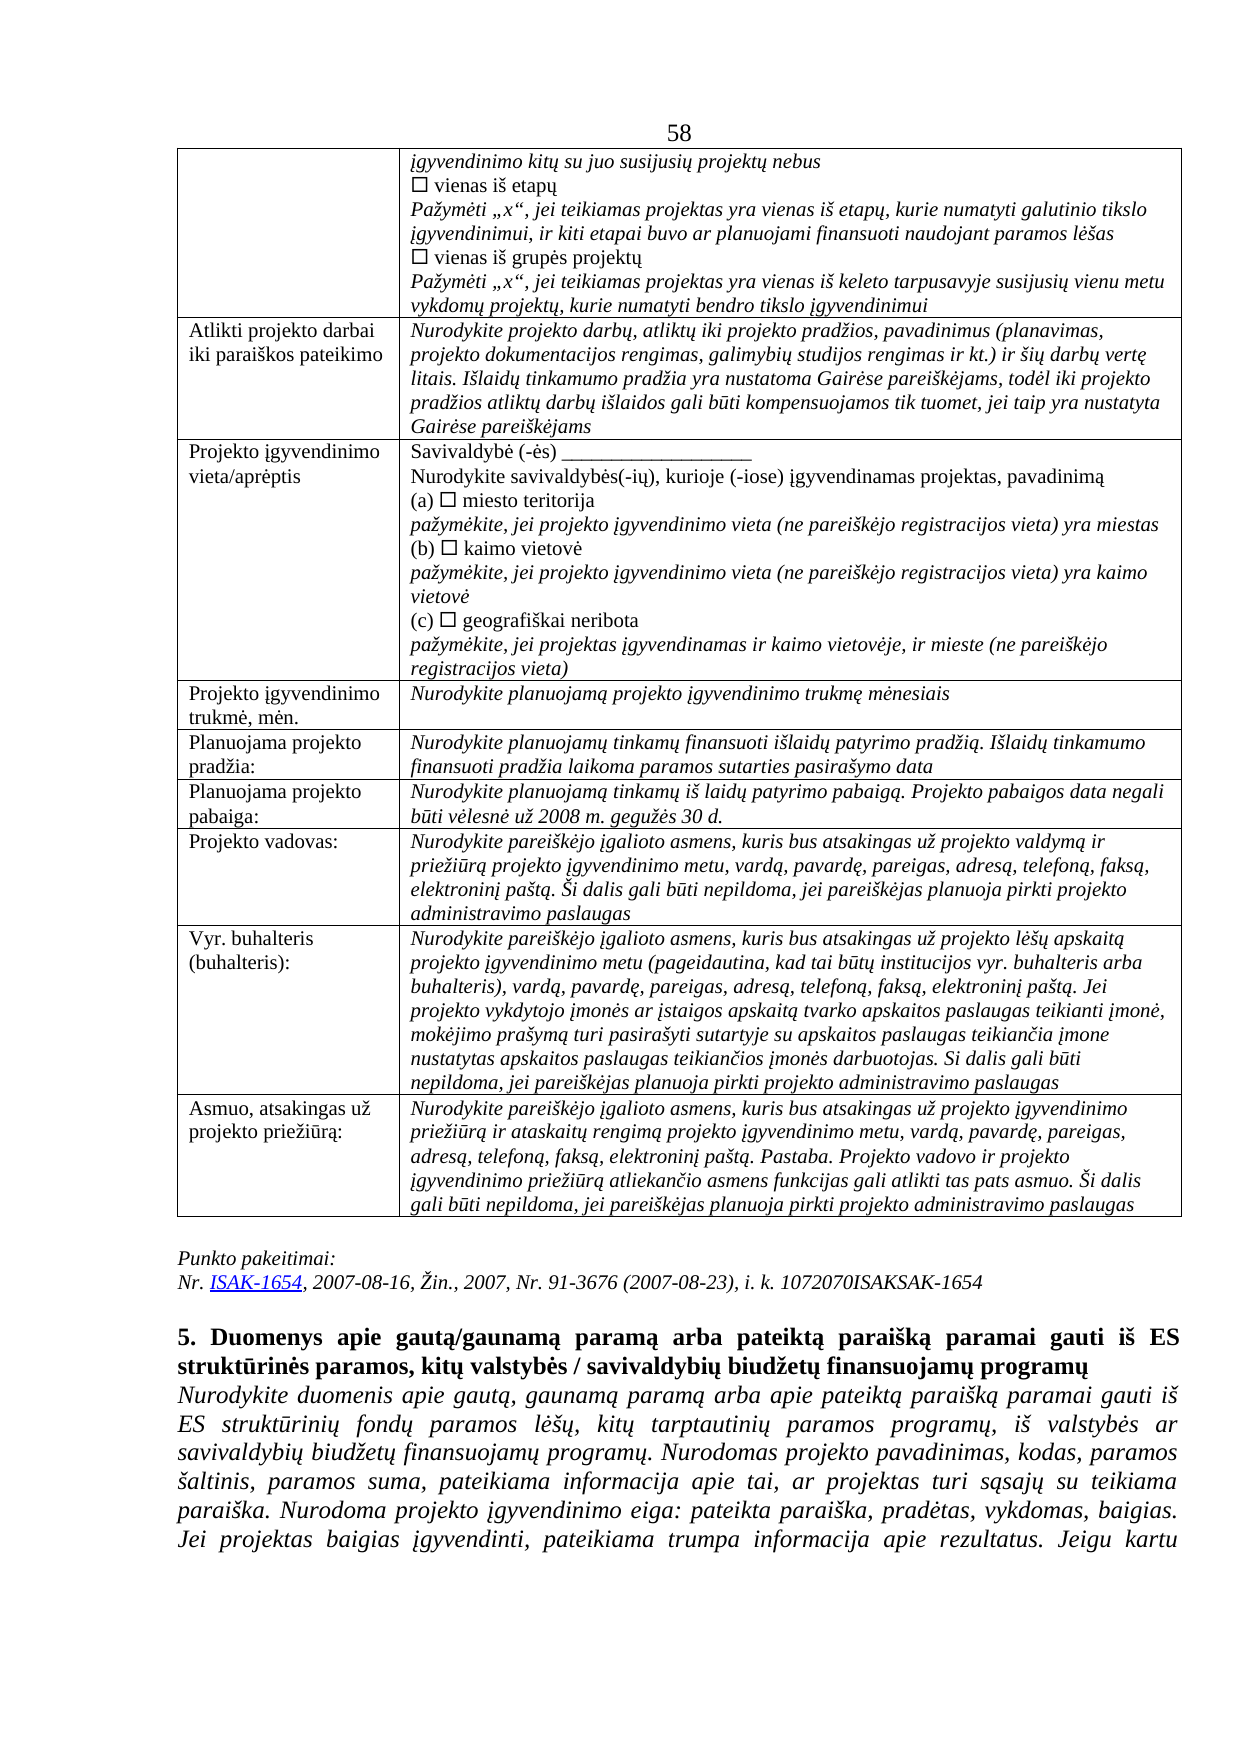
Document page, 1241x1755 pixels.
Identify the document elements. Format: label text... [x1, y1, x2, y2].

text Nr. ISAK-1654, 2007-08-16, Žin., 2007, Nr. 91-3676 (2007-08-23), i. k. 1072070ISAKSAK-1654 [177, 1269, 1181, 1294]
table_cell [178, 149, 399, 317]
text Nurodykite duomenis apie gautą, gaunamą paramą arba apie pateiktą paraišką paramai gauti iš ES struktūrinių fondų paramos lėšų, kitų tarptautinių paramos programų, iš valstybės ar savivaldybių biudžetų finansuojamų programų. Nurodomas projekto pavadinimas, kodas, paramos šaltinis, paramos suma, pateikiama informacija apie tai, ar projektas turi sąsajų su teikiama paraiška. Nurodoma projekto įgyvendinimo eiga: pateikta paraiška, pradėtas, vykdomas, baigias. Jei projektas baigias įgyvendinti, pateikiama trumpa informacija apie rezultatus. Jeigu kartu [177, 1380, 1181, 1552]
table_cell įgyvendinimo kitų su juo susijusių projektų nebus £ vienas iš etapų Pažymėti „x“, jei teikiamas projektas yra vienas iš etapų, kurie numatyti galutinio tikslo įgyvendinimui, ir kiti etapai buvo ar planuojami finansuoti naudojant paramos lėšas £ vienas iš grupės projektų Pažymėti „x“, jei teikiamas projektas yra vienas iš keleto tarpusavyje susijusių vienu metu vykdomų projektų, kurie numatyti bendro tikslo įgyvendinimui [400, 149, 1181, 317]
table_cell Vyr. buhalteris (buhalteris): [178, 926, 399, 1094]
table_cell Nurodykite planuojamą projekto įgyvendinimo trukmę mėnesiais [400, 681, 1181, 729]
table_cell Nurodykite planuojamų tinkamų finansuoti išlaidų patyrimo pradžią. Išlaidų tinkamumo finansuoti pradžia laikoma paramos sutarties pasirašymo data [400, 730, 1181, 778]
table_cell Projekto įgyvendinimo vieta/aprėptis [178, 440, 399, 680]
table_cell Nurodykite pareiškėjo įgalioto asmens, kuris bus atsakingas už projekto valdymą ir priežiūrą projekto įgyvendinimo metu, vardą, pavardę, pareigas, adresą, telefoną, faksą, elektroninį paštą. Ši dalis gali būti nepildoma, jei pareiškėjas planuoja pirkti projekto administravimo paslaugas [400, 829, 1181, 925]
table_cell Planuojama projekto pradžia: [178, 730, 399, 778]
table_cell Projekto vadovas: [178, 829, 399, 925]
table_cell Nurodykite planuojamą tinkamų iš laidų patyrimo pabaigą. Projekto pabaigos data negali būti vėlesnė už 2008 m. gegužės 30 d. [400, 780, 1181, 828]
table_cell Nurodykite pareiškėjo įgalioto asmens, kuris bus atsakingas už projekto lėšų apskaitą projekto įgyvendinimo metu (pageidautina, kad tai būtų institucijos vyr. buhalteris arba buhalteris), vardą, pavardę, pareigas, adresą, telefoną, faksą, elektroninį paštą. Jei projekto vykdytojo įmonės ar įstaigos apskaitą tvarko apskaitos paslaugas teikianti įmonė, mokėjimo prašymą turi pasirašyti sutartyje su apskaitos paslaugas teikiančia įmone nustatytas apskaitos paslaugas teikiančios įmonės darbuotojas. Si dalis gali būti nepildoma, jei pareiškėjas planuoja pirkti projekto administravimo paslaugas [400, 926, 1181, 1094]
table_cell Asmuo, atsakingas už projekto priežiūrą: [178, 1095, 399, 1216]
table_cell Atlikti projekto darbai iki paraiškos pateikimo [178, 318, 399, 438]
text 5. Duomenys apie gautą/gaunamą paramą arba pateiktą paraišką paramai gauti iš ES struktūrinės paramos, kitų valstybės / savivaldybių biudžetų finansuojamų programų [177, 1322, 1181, 1380]
text Punkto pakeitimai: [177, 1246, 1181, 1269]
table_cell Planuojama projekto pabaiga: [178, 780, 399, 828]
table_cell Nurodykite projekto darbų, atliktų iki projekto pradžios, pavadinimus (planavimas, projekto dokumentacijos rengimas, galimybių studijos rengimas ir kt.) ir šių darbų vertę litais. Išlaidų tinkamumo pradžia yra nustatoma Gairėse pareiškėjams, todėl iki projekto pradžios atliktų darbų išlaidos gali būti kompensuojamos tik tuomet, jei taip yra nustatyta Gairėse pareiškėjams [400, 318, 1181, 438]
table_cell Savivaldybė (-ės) Nurodykite savivaldybės(-ių), kurioje (-iose) įgyvendinamas projektas, pavadinimą (a) £ miesto teritorija pažymėkite, jei projekto įgyvendinimo vieta (ne pareiškėjo registracijos vieta) yra miestas (b) £ kaimo vietovė pažymėkite, jei projekto įgyvendinimo vieta (ne pareiškėjo registracijos vieta) yra kaimo vietovė (c) £ geografiškai neribota pažymėkite, jei projektas įgyvendinamas ir kaimo vietovėje, ir mieste (ne pareiškėjo registracijos vieta) [400, 440, 1181, 680]
table_cell Nurodykite pareiškėjo įgalioto asmens, kuris bus atsakingas už projekto įgyvendinimo priežiūrą ir ataskaitų rengimą projekto įgyvendinimo metu, vardą, pavardę, pareigas, adresą, telefoną, faksą, elektroninį paštą. Pastaba. Projekto vadovo ir projekto įgyvendinimo priežiūrą atliekančio asmens funkcijas gali atlikti tas pats asmuo. Ši dalis gali būti nepildoma, jei pareiškėjas planuoja pirkti projekto administravimo paslaugas [400, 1095, 1181, 1216]
table_cell Projekto įgyvendinimo trukmė, mėn. [178, 681, 399, 729]
